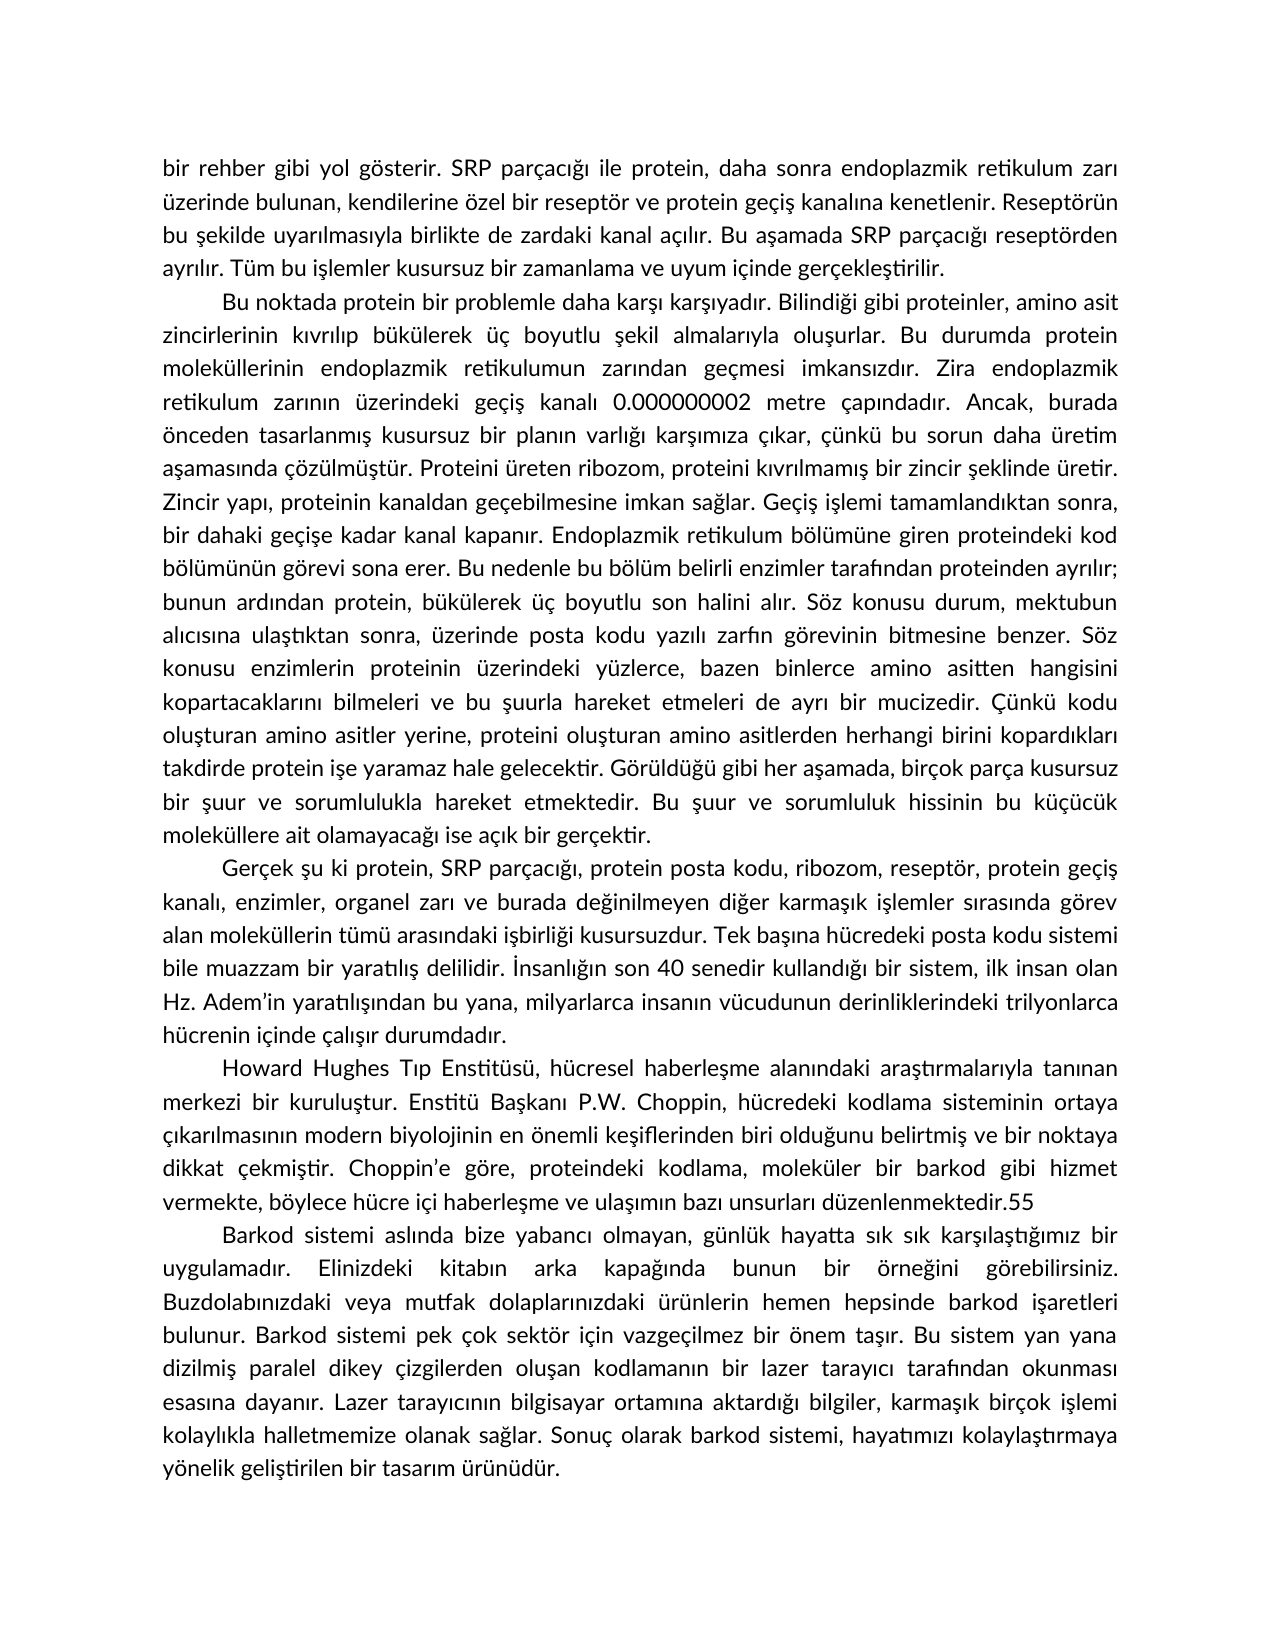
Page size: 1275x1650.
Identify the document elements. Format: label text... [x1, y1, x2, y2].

text Bu noktada protein bir problemle daha karşı karşıyadır. Bilindiği gibi proteinler, amino asit zincirlerinin kıvrılıp bükülerek üç boyutlu şekil almalarıyla oluşurlar. Bu durumda protein moleküllerinin endoplazmik retikulumun zarından geçmesi imkansızdır. Zira endoplazmik retikulum zarının üzerindeki geçiş kanalı 0.000000002 metre çapındadır. Ancak, burada önceden tasarlanmış kusursuz bir planın varlığı karşımıza çıkar, çünkü bu sorun daha üretim aşamasında çözülmüştür. Proteini üreten ribozom, proteini kıvrılmamış bir zincir şeklinde üretir. Zincir yapı, proteinin kanaldan geçebilmesine imkan sağlar. Geçiş işlemi tamamlandıktan sonra, bir dahaki geçişe kadar kanal kapanır. Endoplazmik retikulum bölümüne giren proteindeki kod bölümünün görevi sona erer. Bu nedenle bu bölüm belirli enzimler tarafından proteinden ayrılır; bunun ardından protein, bükülerek üç boyutlu son halini alır. Söz konusu durum, mektubun alıcısına ulaştıktan sonra, üzerinde posta kodu yazılı zarfın görevinin bitmesine benzer. Söz konusu enzimlerin proteinin üzerindeki yüzlerce, bazen binlerce amino asitten hangisini kopartacaklarını bilmeleri ve bu şuurla hareket etmeleri de ayrı bir mucizedir. Çünkü kodu oluşturan amino asitler yerine, proteini oluşturan amino asitlerden herhangi birini kopardıkları takdirde protein işe yaramaz hale gelecektir. Görüldüğü gibi her aşamada, birçok parça kusursuz bir şuur ve sorumlulukla hareket etmektedir. Bu şuur ve sorumluluk hissinin bu küçücük moleküllere ait olamayacağı ise açık bir gerçektir. [162, 283, 1119, 850]
text bir rehber gibi yol gösterir. SRP parçacığı ile protein, daha sonra endoplazmik retikulum zarı üzerinde bulunan, kendilerine özel bir reseptör ve protein geçiş kanalına kenetlenir. Reseptörün bu şekilde uyarılmasıyla birlikte de zardaki kanal açılır. Bu aşamada SRP parçacığı reseptörden ayrılır. Tüm bu işlemler kusursuz bir zamanlama ve uyum içinde gerçekleştirilir. [162, 150, 1119, 283]
text Gerçek şu ki protein, SRP parçacığı, protein posta kodu, ribozom, reseptör, protein geçiş kanalı, enzimler, organel zarı ve burada değinilmeyen diğer karmaşık işlemler sırasında görev alan moleküllerin tümü arasındaki işbirliği kusursuzdur. Tek başına hücredeki posta kodu sistemi bile muazzam bir yaratılış delilidir. İnsanlığın son 40 senedir kullandığı bir sistem, ilk insan olan Hz. Adem’in yaratılışından bu yana, milyarlarca insanın vücudunun derinliklerindeki trilyonlarca hücrenin içinde çalışır durumdadır. [162, 850, 1119, 1050]
text Howard Hughes Tıp Enstitüsü, hücresel haberleşme alanındaki araştırmalarıyla tanınan merkezi bir kuruluştur. Enstitü Başkanı P.W. Choppin, hücredeki kodlama sisteminin ortaya çıkarılmasının modern biyolojinin en önemli keşiflerinden biri olduğunu belirtmiş ve bir noktaya dikkat çekmiştir. Choppin’e göre, proteindeki kodlama, moleküler bir barkod gibi hizmet vermekte, böylece hücre içi haberleşme ve ulaşımın bazı unsurları düzenlenmektedir.55 [162, 1050, 1119, 1217]
text Barkod sistemi aslında bize yabancı olmayan, günlük hayatta sık sık karşılaştığımız bir uygulamadır. Elinizdeki kitabın arka kapağında bunun bir örneğini görebilirsiniz. Buzdolabınızdaki veya mutfak dolaplarınızdaki ürünlerin hemen hepsinde barkod işaretleri bulunur. Barkod sistemi pek çok sektör için vazgeçilmez bir önem taşır. Bu sistem yan yana dizilmiş paralel dikey çizgilerden oluşan kodlamanın bir lazer tarayıcı tarafından okunması esasına dayanır. Lazer tarayıcının bilgisayar ortamına aktardığı bilgiler, karmaşık birçok işlemi kolaylıkla halletmemize olanak sağlar. Sonuç olarak barkod sistemi, hayatımızı kolaylaştırmaya yönelik geliştirilen bir tasarım ürünüdür. [162, 1217, 1119, 1483]
